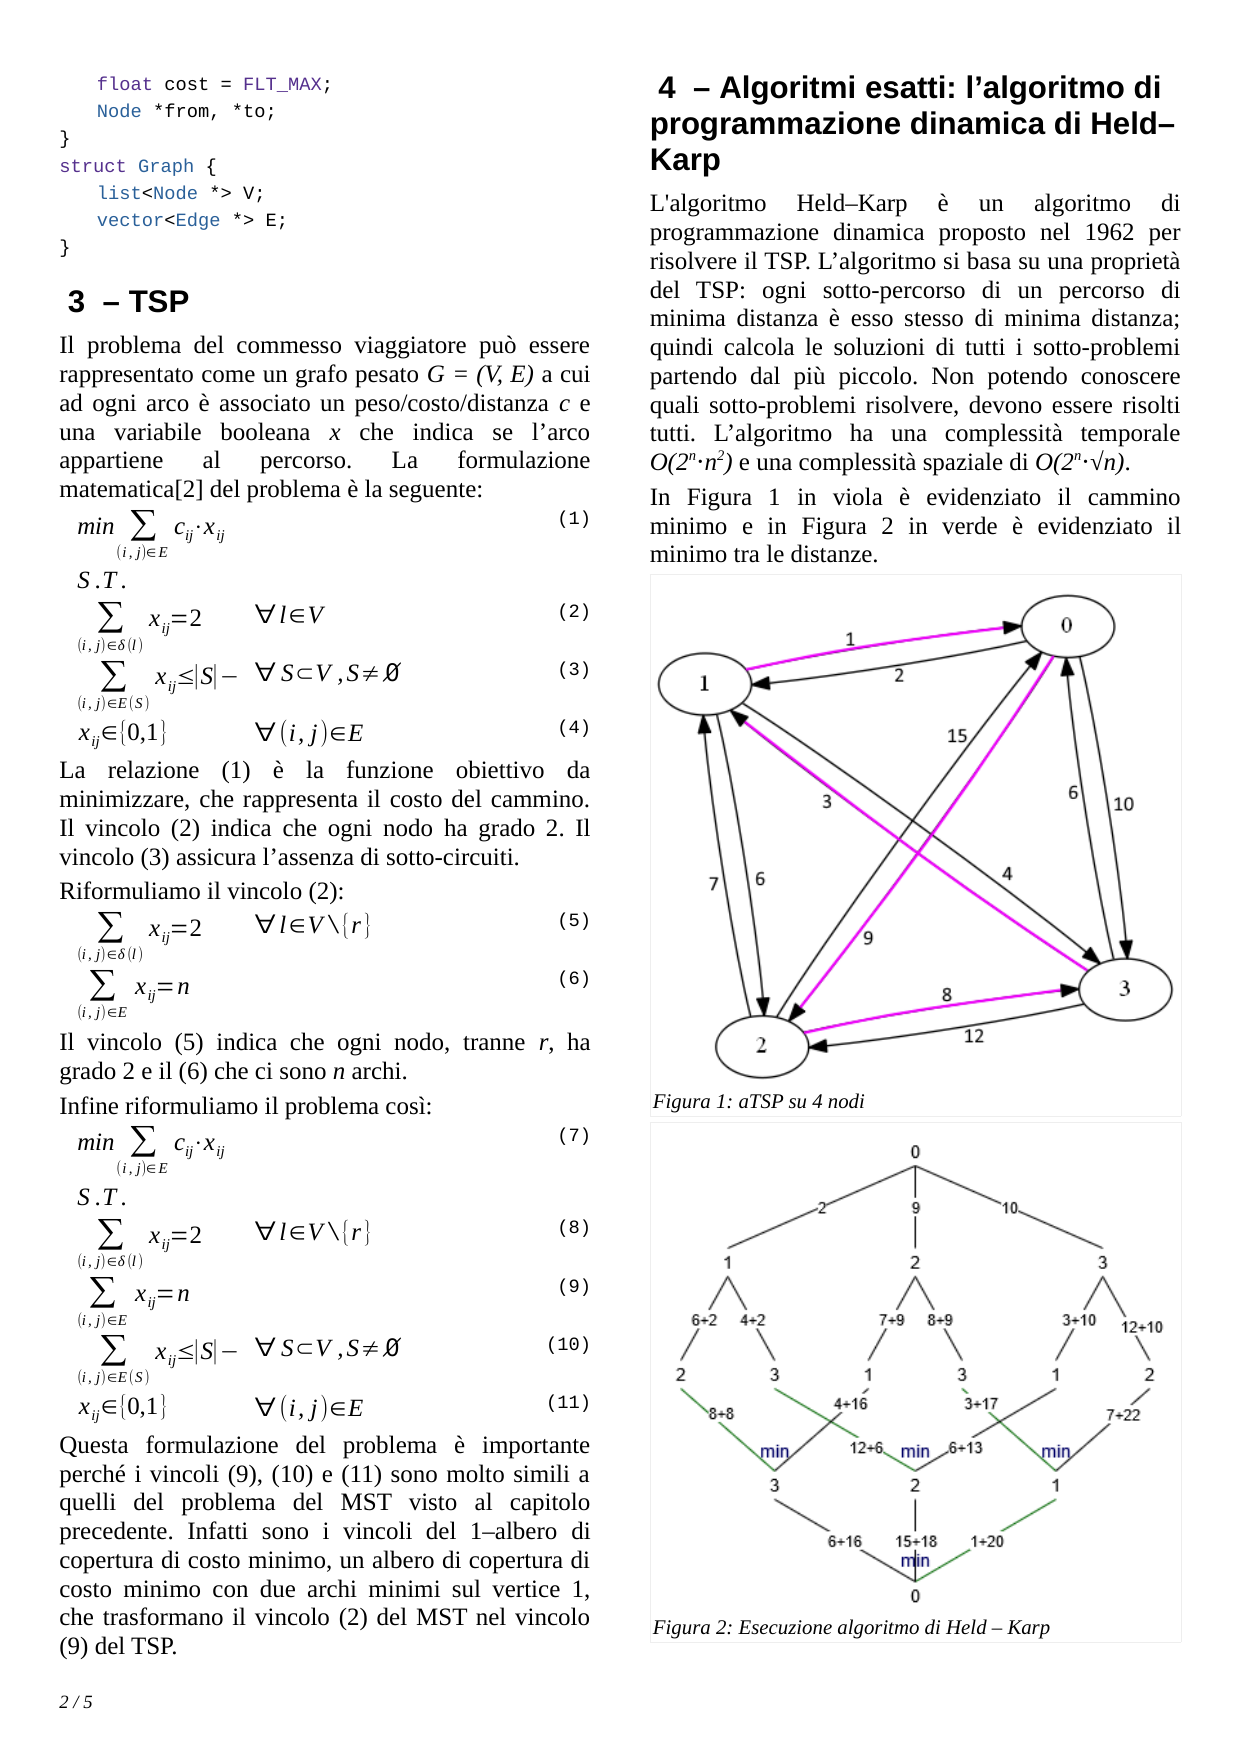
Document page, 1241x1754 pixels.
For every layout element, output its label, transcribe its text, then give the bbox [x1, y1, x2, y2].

table_header [236, 503, 413, 561]
table_cell [236, 654, 413, 712]
table_cell [59, 1212, 236, 1270]
table_cell [59, 1387, 236, 1424]
table_cell [59, 963, 236, 1021]
table_cell (9) [414, 1270, 591, 1328]
text Infine riformuliamo il problema così: [59, 1091, 591, 1119]
table_header [236, 1120, 413, 1178]
table_cell [59, 1329, 236, 1387]
table_cell [236, 1178, 413, 1212]
table_cell [414, 561, 591, 596]
table_cell [414, 1178, 591, 1212]
table_header float cost = FLT_MAX; Node *from, *to; } struct Graph { list<Node *> V; vector<Edge *> E; } [59, 69, 591, 259]
table_header (1) [414, 503, 591, 561]
table_header [236, 905, 413, 963]
text Figura 2: Esecuzione algoritmo di Held – Karp [653, 1611, 1178, 1639]
table_cell [59, 712, 236, 749]
text La relazione (1) è la funzione obiettivo da minimizzare, che rappresenta il costo del cammino. Il vincolo (2) indica che ogni nodo ha grado 2. Il vincolo (3) assicura l’assenza di sotto-circuiti. [59, 755, 591, 870]
table_header (5) [414, 905, 591, 963]
table_header [59, 503, 236, 561]
text Il problema del commesso viaggiatore può essere rappresentato come un grafo pesato G = (V, E) a cui ad ogni arco è associato un peso/costo/distanza c e una variabile booleana x che indica se l’arco appartiene al percorso. La formulazione matematica[2] del problema è la seguente: [59, 331, 591, 503]
text Questa formulazione del problema è importante perché i vincoli (9), (10) e (11) sono molto simili a quelli del problema del MST visto al capitolo precedente. Infatti sono i vincoli del 1–albero di copertura di costo minimo, un albero di copertura di costo minimo con due archi minimi sul vertice 1, che trasformano il vincolo (2) del MST nel vincolo (9) del TSP. [59, 1430, 591, 1660]
text Figura 1: aTSP su 4 nodi [653, 1085, 1178, 1113]
text Il vincolo (5) indica che ogni nodo, tranne r, ha grado 2 e il (6) che ci sono n archi. [59, 1027, 591, 1085]
table_cell [59, 561, 236, 596]
table_cell [59, 596, 236, 654]
subtitle TSP [59, 283, 591, 319]
table_cell [236, 1329, 413, 1387]
table_cell [236, 561, 413, 596]
table_cell [236, 1270, 413, 1328]
table_cell (6) [414, 963, 591, 1021]
table_cell (3) [414, 654, 591, 712]
table_cell (10) [414, 1329, 591, 1387]
table_cell (4) [414, 712, 591, 749]
table_cell [236, 596, 413, 654]
table_cell [59, 654, 236, 712]
subtitle Algoritmi esatti: l’algoritmo di programmazione dinamica di Held–Karp [649, 69, 1181, 177]
table_header [59, 1120, 236, 1178]
table_cell (2) [414, 596, 591, 654]
table_cell [59, 1270, 236, 1328]
table_header [59, 905, 236, 963]
picture [652, 589, 1179, 1085]
table_cell [59, 1178, 236, 1212]
table_cell (8) [414, 1212, 591, 1270]
table_cell [236, 1387, 413, 1424]
text L'algoritmo Held–Karp è un algoritmo di programmazione dinamica proposto nel 1962 per risolvere il TSP. L’algoritmo si basa su una proprietà del TSP: ogni sotto-percorso di un percorso di minima distanza è esso stesso di minima distanza; quindi calcola le soluzioni di tutti i sotto-problemi partendo dal più piccolo. Non potendo conoscere quali sotto-problemi risolvere, devono essere risolti tutti. L’algoritmo ha una complessità temporale O(2n⋅n2) e una complessità spaziale di O(2n⋅√n). [649, 188, 1181, 476]
table_cell [236, 712, 413, 749]
text In Figura 1 in viola è evidenziato il cammino minimo e in Figura 2 in verde è evidenziato il minimo tra le distanze. [649, 482, 1181, 568]
table_cell [236, 1212, 413, 1270]
table_cell (11) [414, 1387, 591, 1424]
table_header (7) [414, 1120, 591, 1178]
picture [652, 1137, 1179, 1611]
table_cell [236, 963, 413, 1021]
text Riformuliamo il vincolo (2): [59, 876, 591, 905]
